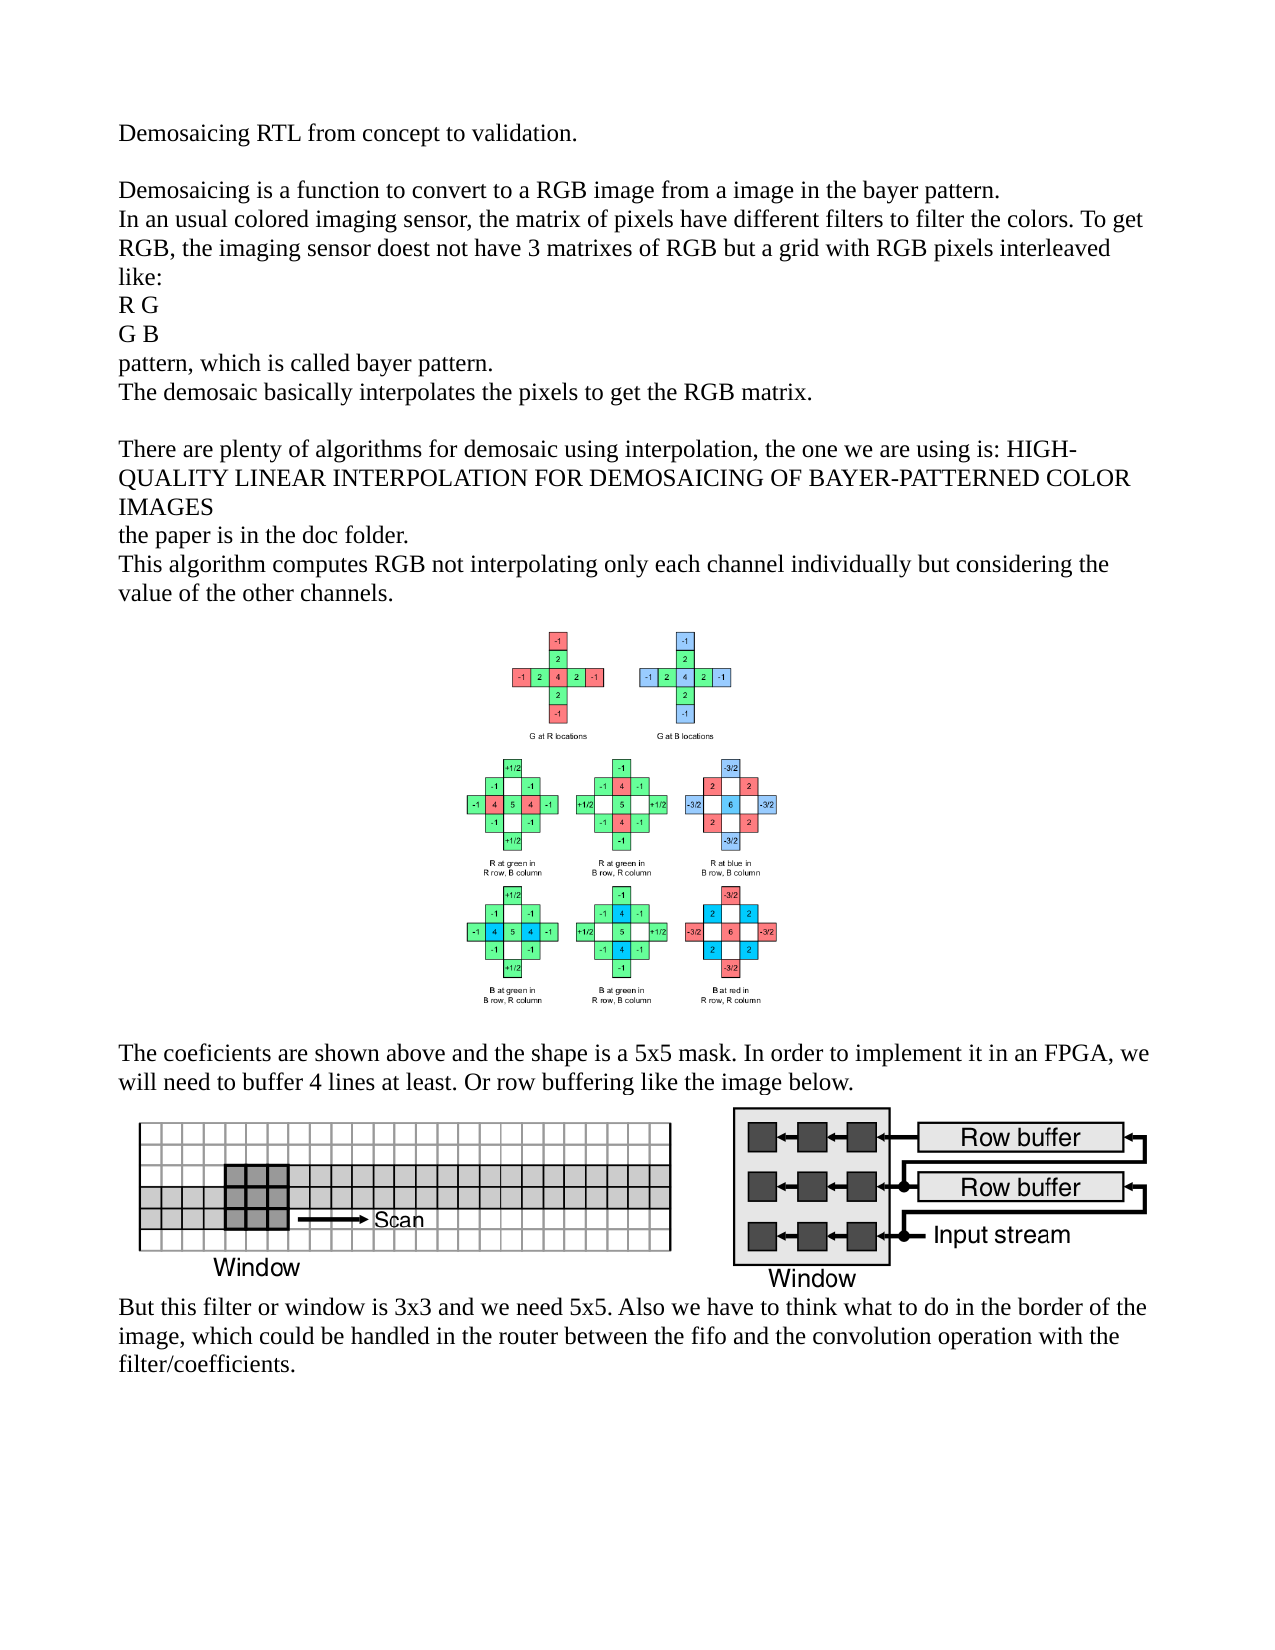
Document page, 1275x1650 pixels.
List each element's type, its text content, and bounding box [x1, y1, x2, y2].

text Demosaicing is a function to convert to a RGB image from a image in the bayer pattern. [118, 176, 1157, 204]
picture [458, 621, 788, 1010]
text pattern, which is called bayer pattern. [118, 348, 1157, 377]
text Demosaicing RTL from concept to validation. [118, 118, 1157, 147]
text the paper is in the doc folder. [118, 521, 1157, 549]
text But this filter or window is 3x3 and we need 5x5. Also we have to think what to do in the border of the image, which could be handled in the router between the fifo and the convolution operation with the filter/coefficients. [118, 1292, 1157, 1378]
text G B [118, 319, 1157, 348]
text In an usual colored imaging sensor, the matrix of pixels have different filters to filter the colors. To get RGB, the imaging sensor doest not have 3 matrixes of RGB but a grid with RGB pixels interleaved like: [118, 204, 1157, 291]
text The demosaic basically interpolates the pixels to get the RGB matrix. [118, 377, 1157, 406]
text The coeficients are shown above and the shape is a 5x5 mask. In order to implement it in an FPGA, we will need to buffer 4 lines at least. Or row buffering like the image below. [118, 1038, 1157, 1095]
text This algorithm computes RGB not interpolating only each channel individually but considering the value of the other channels. [118, 549, 1157, 607]
text There are plenty of algorithms for demosaic using interpolation, the one we are using is: HIGH-QUALITY LINEAR INTERPOLATION FOR DEMOSAICING OF BAYER-PATTERNED COLOR IMAGES [118, 434, 1157, 521]
text R G [118, 291, 1157, 319]
picture [118, 1095, 1157, 1292]
